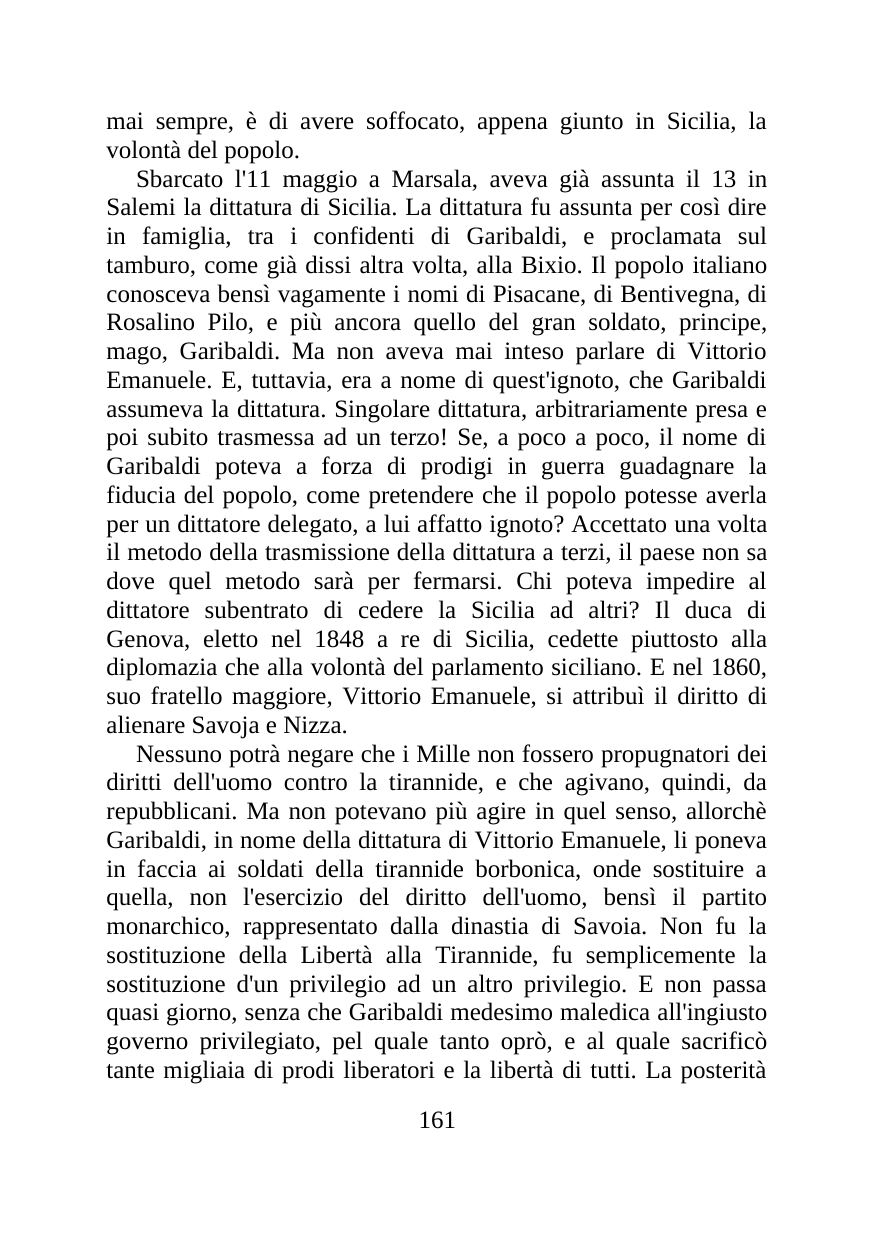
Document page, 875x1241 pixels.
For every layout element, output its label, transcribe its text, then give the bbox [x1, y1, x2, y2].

text mai sempre, è di avere soffocato, appena giunto in Sicilia, la volontà del popolo. [106, 106, 768, 164]
text Nessuno potrà negare che i Mille non fossero propugnatori dei diritti dell'uomo contro la tirannide, e che agivano, quindi, da repubblicani. Ma non potevano più agire in quel senso, allorchè Garibaldi, in nome della dittatura di Vittorio Emanuele, li poneva in faccia ai soldati della tirannide borbonica, onde sostituire a quella, non l'esercizio del diritto dell'uomo, bensì il partito monarchico, rappresentato dalla dinastia di Savoia. Non fu la sostituzione della Libertà alla Tirannide, fu semplicemente la sostituzione d'un privilegio ad un altro privilegio. E non passa quasi giorno, senza che Garibaldi medesimo maledica all'ingiusto governo privilegiato, pel quale tanto oprò, e al quale sacrificò tante migliaia di prodi liberatori e la libertà di tutti. La posterità [106, 739, 768, 1084]
text Sbarcato l'11 maggio a Marsala, aveva già assunta il 13 in Salemi la dittatura di Sicilia. La dittatura fu assunta per così dire in famiglia, tra i confidenti di Garibaldi, e proclamata sul tamburo, come già dissi altra volta, alla Bixio. Il popolo italiano conosceva bensì vagamente i nomi di Pisacane, di Bentivegna, di Rosalino Pilo, e più ancora quello del gran soldato, principe, mago, Garibaldi. Ma non aveva mai inteso parlare di Vittorio Emanuele. E, tuttavia, era a nome di quest'ignoto, che Garibaldi assumeva la dittatura. Singolare dittatura, arbitrariamente presa e poi subito trasmessa ad un terzo! Se, a poco a poco, il nome di Garibaldi poteva a forza di prodigi in guerra guadagnare la fiducia del popolo, come pretendere che il popolo potesse averla per un dittatore delegato, a lui affatto ignoto? Accettato una volta il metodo della trasmissione della dittatura a terzi, il paese non sa dove quel metodo sarà per fermarsi. Chi poteva impedire al dittatore subentrato di cedere la Sicilia ad altri? Il duca di Genova, eletto nel 1848 a re di Sicilia, cedette piuttosto alla diplomazia che alla volontà del parlamento siciliano. E nel 1860, suo fratello maggiore, Vittorio Emanuele, si attribuì il diritto di alienare Savoja e Nizza. [106, 164, 768, 739]
